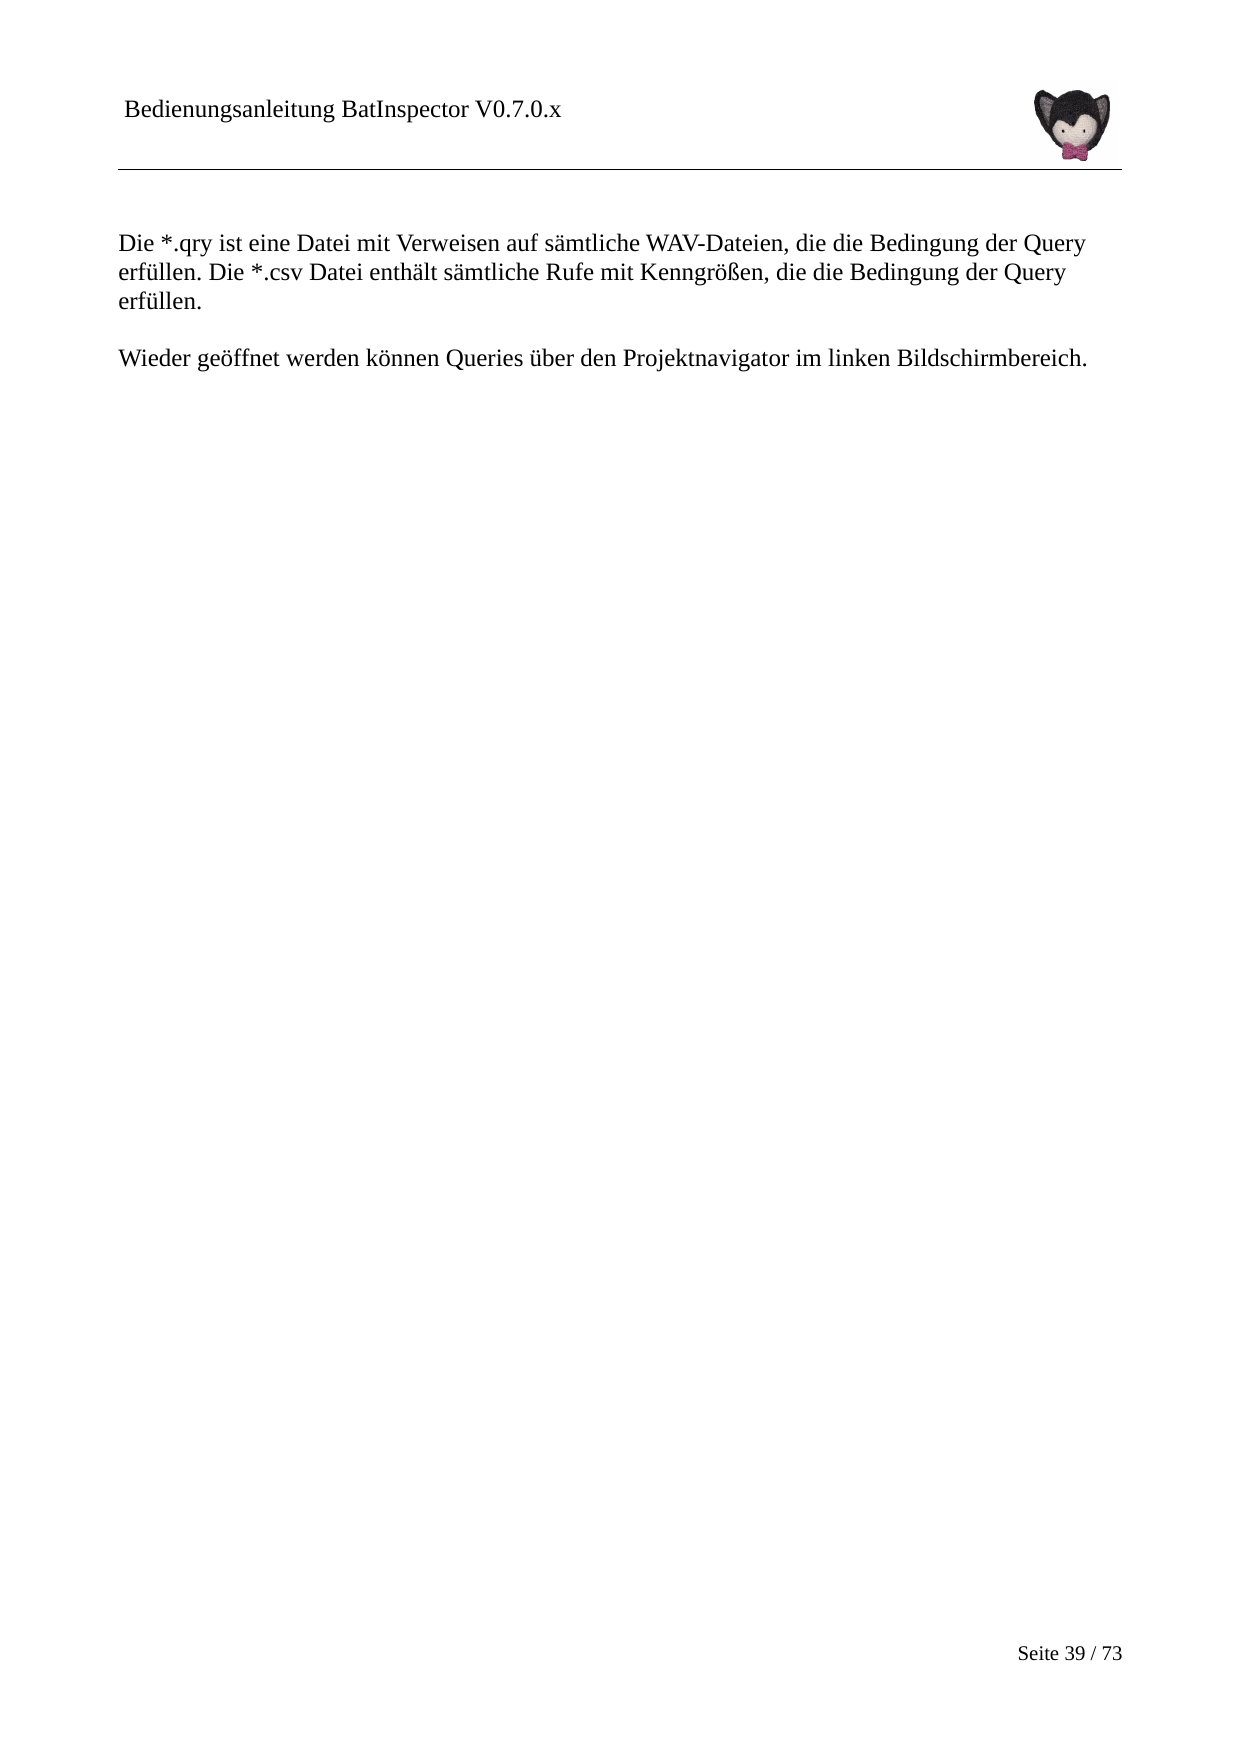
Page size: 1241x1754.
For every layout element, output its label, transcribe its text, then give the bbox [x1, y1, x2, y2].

picture [1030, 80, 1119, 169]
text Wieder geöffnet werden können Queries über den Projektnavigator im linken Bildschirmbereich. [118, 343, 1122, 372]
text Die *.qry ist eine Datei mit Verweisen auf sämtliche WAV-Dateien, die die Bedingung der Query erfüllen. Die *.csv Datei enthält sämtliche Rufe mit Kenngrößen, die die Bedingung der Query erfüllen. [118, 228, 1122, 314]
